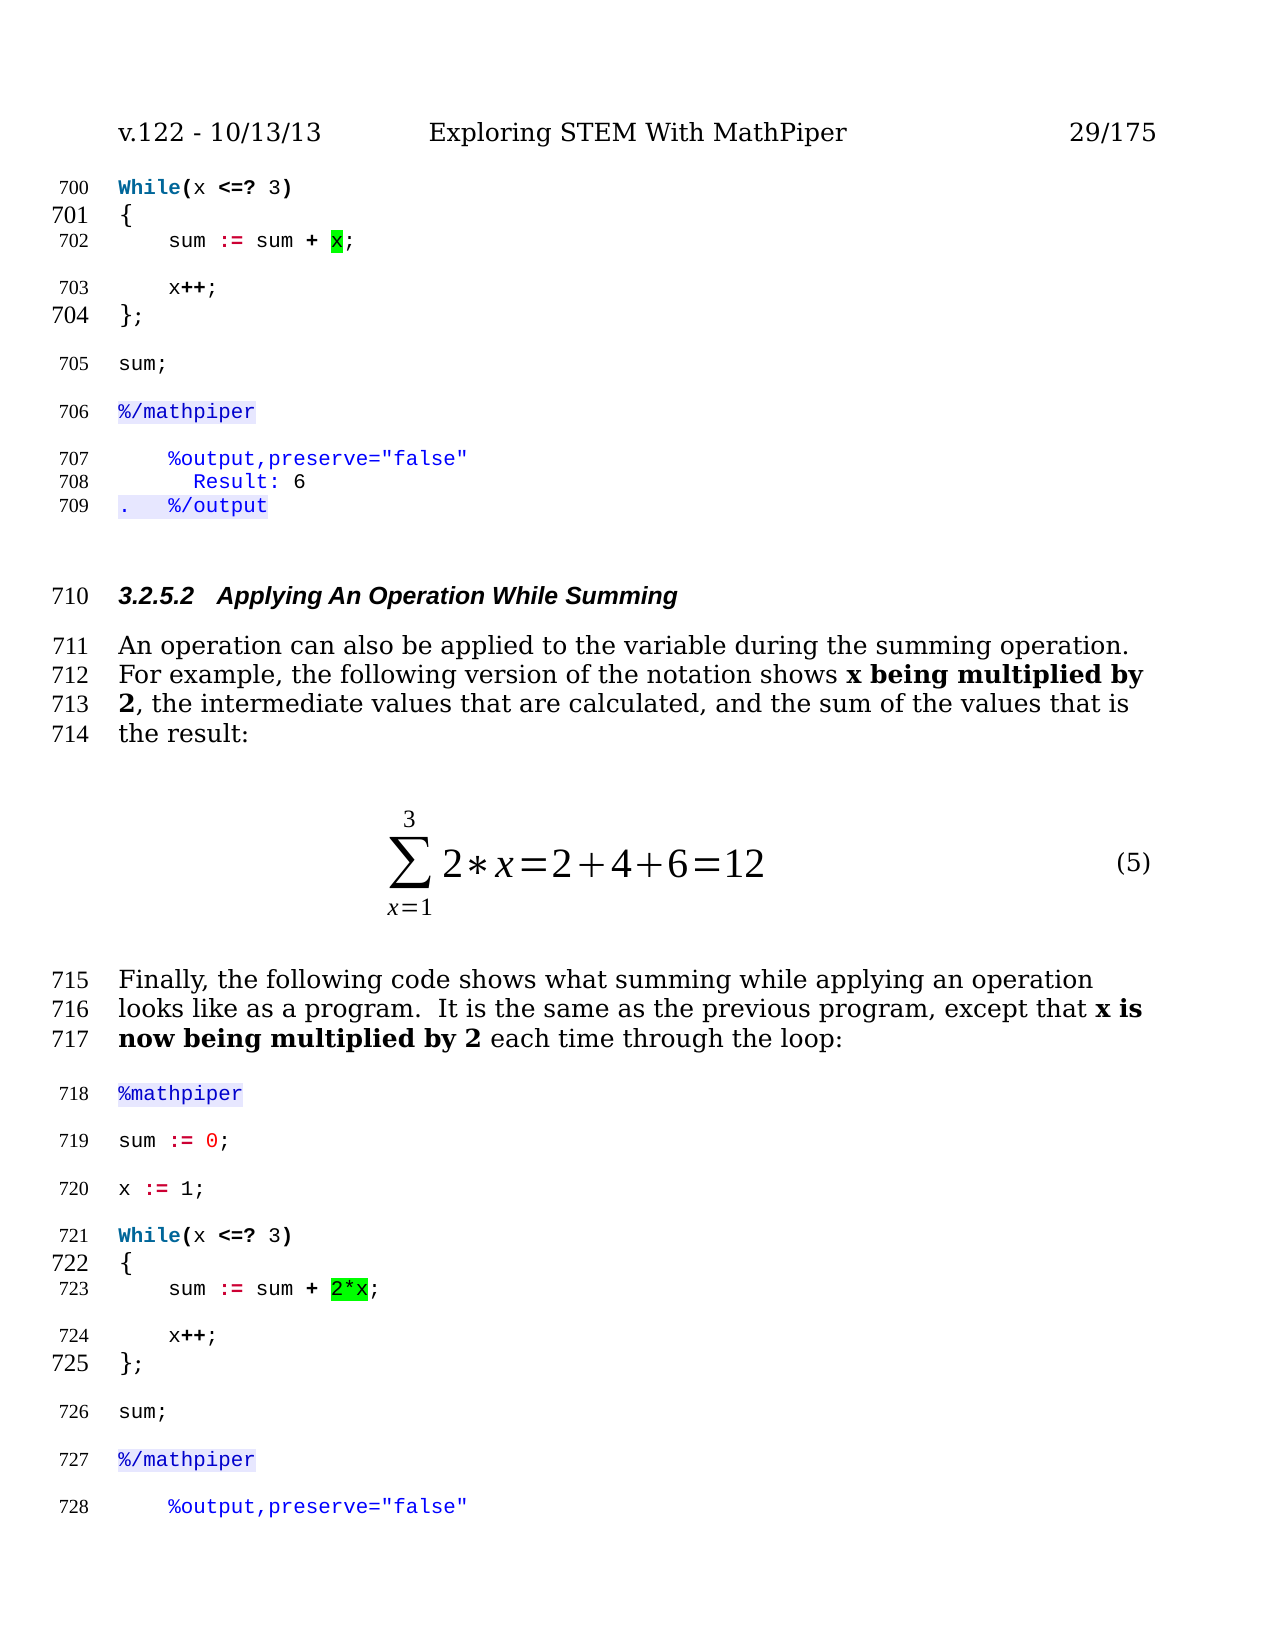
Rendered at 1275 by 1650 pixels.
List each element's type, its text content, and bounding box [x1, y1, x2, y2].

text sum := sum + 2*x; [118, 1278, 1157, 1301]
text x := 1; [118, 1177, 1157, 1201]
text { [118, 200, 1157, 229]
text }; [118, 1348, 1157, 1378]
text %output,preserve="false" [118, 1496, 1157, 1519]
text An operation can also be applied to the variable during the summing operation. For example, the following version of the notation shows x being multiplied by 2, the intermediate values that are calculated, and the sum of the values that is the result: [118, 631, 1157, 748]
text %mathpiper [118, 1083, 1157, 1107]
text sum; [118, 353, 1157, 377]
text x++; [118, 1325, 1157, 1348]
table_header [118, 798, 1041, 927]
text Finally, the following code shows what summing while applying an operation looks like as a program. It is the same as the previous program, except that x is now being multiplied by 2 each time through the loop: [118, 965, 1157, 1053]
text While(x <=? 3) [118, 177, 1157, 200]
text %/mathpiper [118, 1449, 1157, 1472]
text { [118, 1248, 1157, 1278]
text Result: 6 [118, 472, 1157, 495]
text x++; [118, 277, 1157, 301]
text sum; [118, 1401, 1157, 1425]
text sum := sum + x; [118, 229, 1157, 253]
text sum := 0; [118, 1130, 1157, 1154]
text %/mathpiper [118, 401, 1157, 424]
text }; [118, 301, 1157, 330]
text While(x <=? 3) [118, 1225, 1157, 1248]
text . %/output [118, 495, 1157, 519]
text %output,preserve="false" [118, 448, 1157, 472]
subtitle Applying An Operation While Summing [118, 581, 1157, 610]
table_header (5) [1041, 798, 1157, 927]
